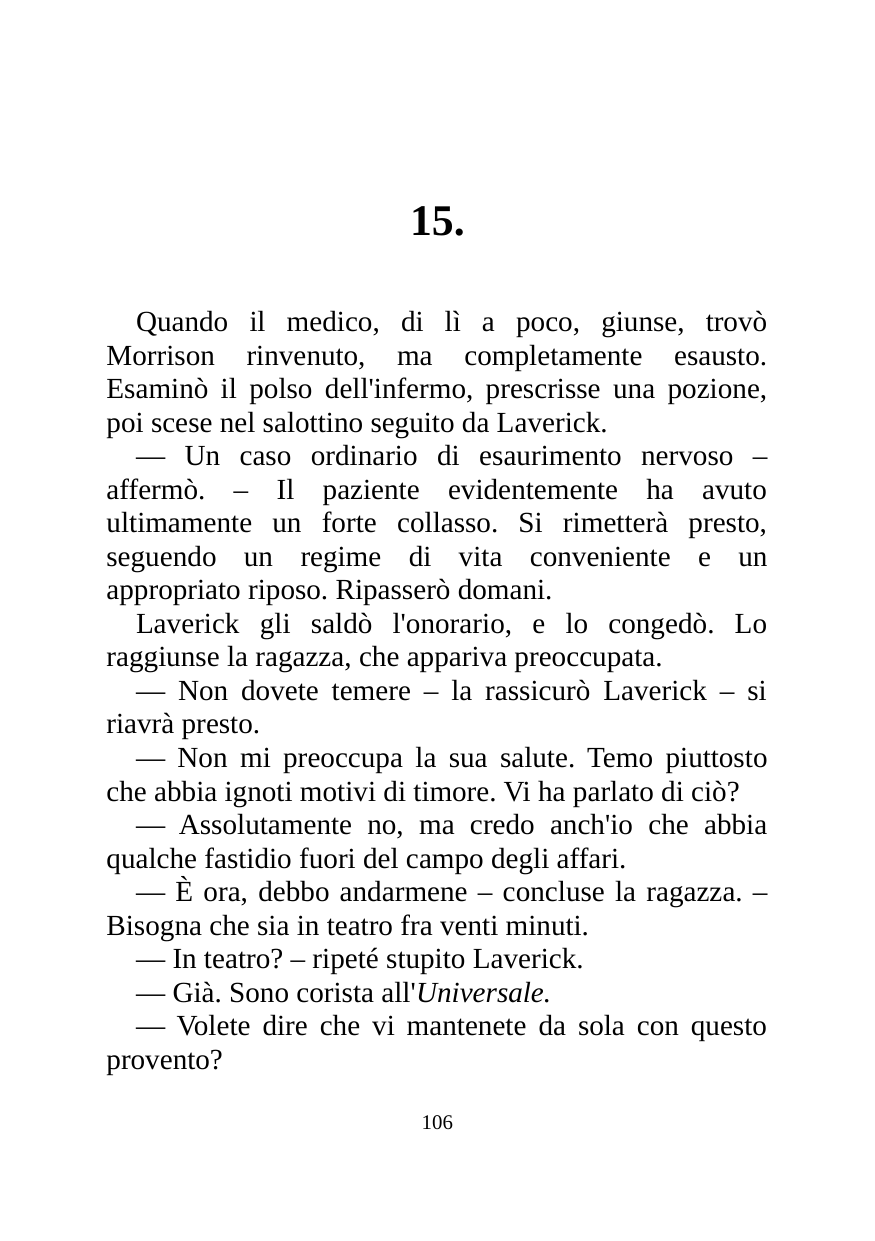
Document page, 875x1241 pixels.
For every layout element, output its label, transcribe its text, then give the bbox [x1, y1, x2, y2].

text Laverick gli saldò l'onorario, e lo congedò. Lo raggiunse la ragazza, che appariva preoccupata. [106, 606, 768, 673]
text Quando il medico, di lì a poco, giunse, trovò Morrison rinvenuto, ma completamente esausto. Esaminò il polso dell'infermo, prescrisse una pozione, poi scese nel salottino seguito da Laverick. [106, 304, 768, 438]
text — Già. Sono corista all'Universale. [106, 975, 768, 1008]
text — Non dovete temere – la rassicurò Laverick – si riavrà presto. [106, 673, 768, 740]
text — In teatro? – ripeté stupito Laverick. [106, 941, 768, 975]
text — Volete dire che vi mantenete da sola con questo provento? [106, 1008, 768, 1076]
text — Non mi preoccupa la sua salute. Temo piuttosto che abbia ignoti motivi di timore. Vi ha parlato di ciò? [106, 740, 768, 807]
text — Assolutamente no, ma credo anch'io che abbia qualche fastidio fuori del campo degli affari. [106, 807, 768, 874]
text — È ora, debbo andarmene – concluse la ragazza. – Bisogna che sia in teatro fra venti minuti. [106, 874, 768, 941]
subtitle 15. [106, 195, 768, 245]
text — Un caso ordinario di esaurimento nervoso – affermò. – Il paziente evidentemente ha avuto ultimamente un forte collasso. Si rimetterà presto, seguendo un regime di vita conveniente e un appropriato riposo. Ripasserò domani. [106, 438, 768, 606]
